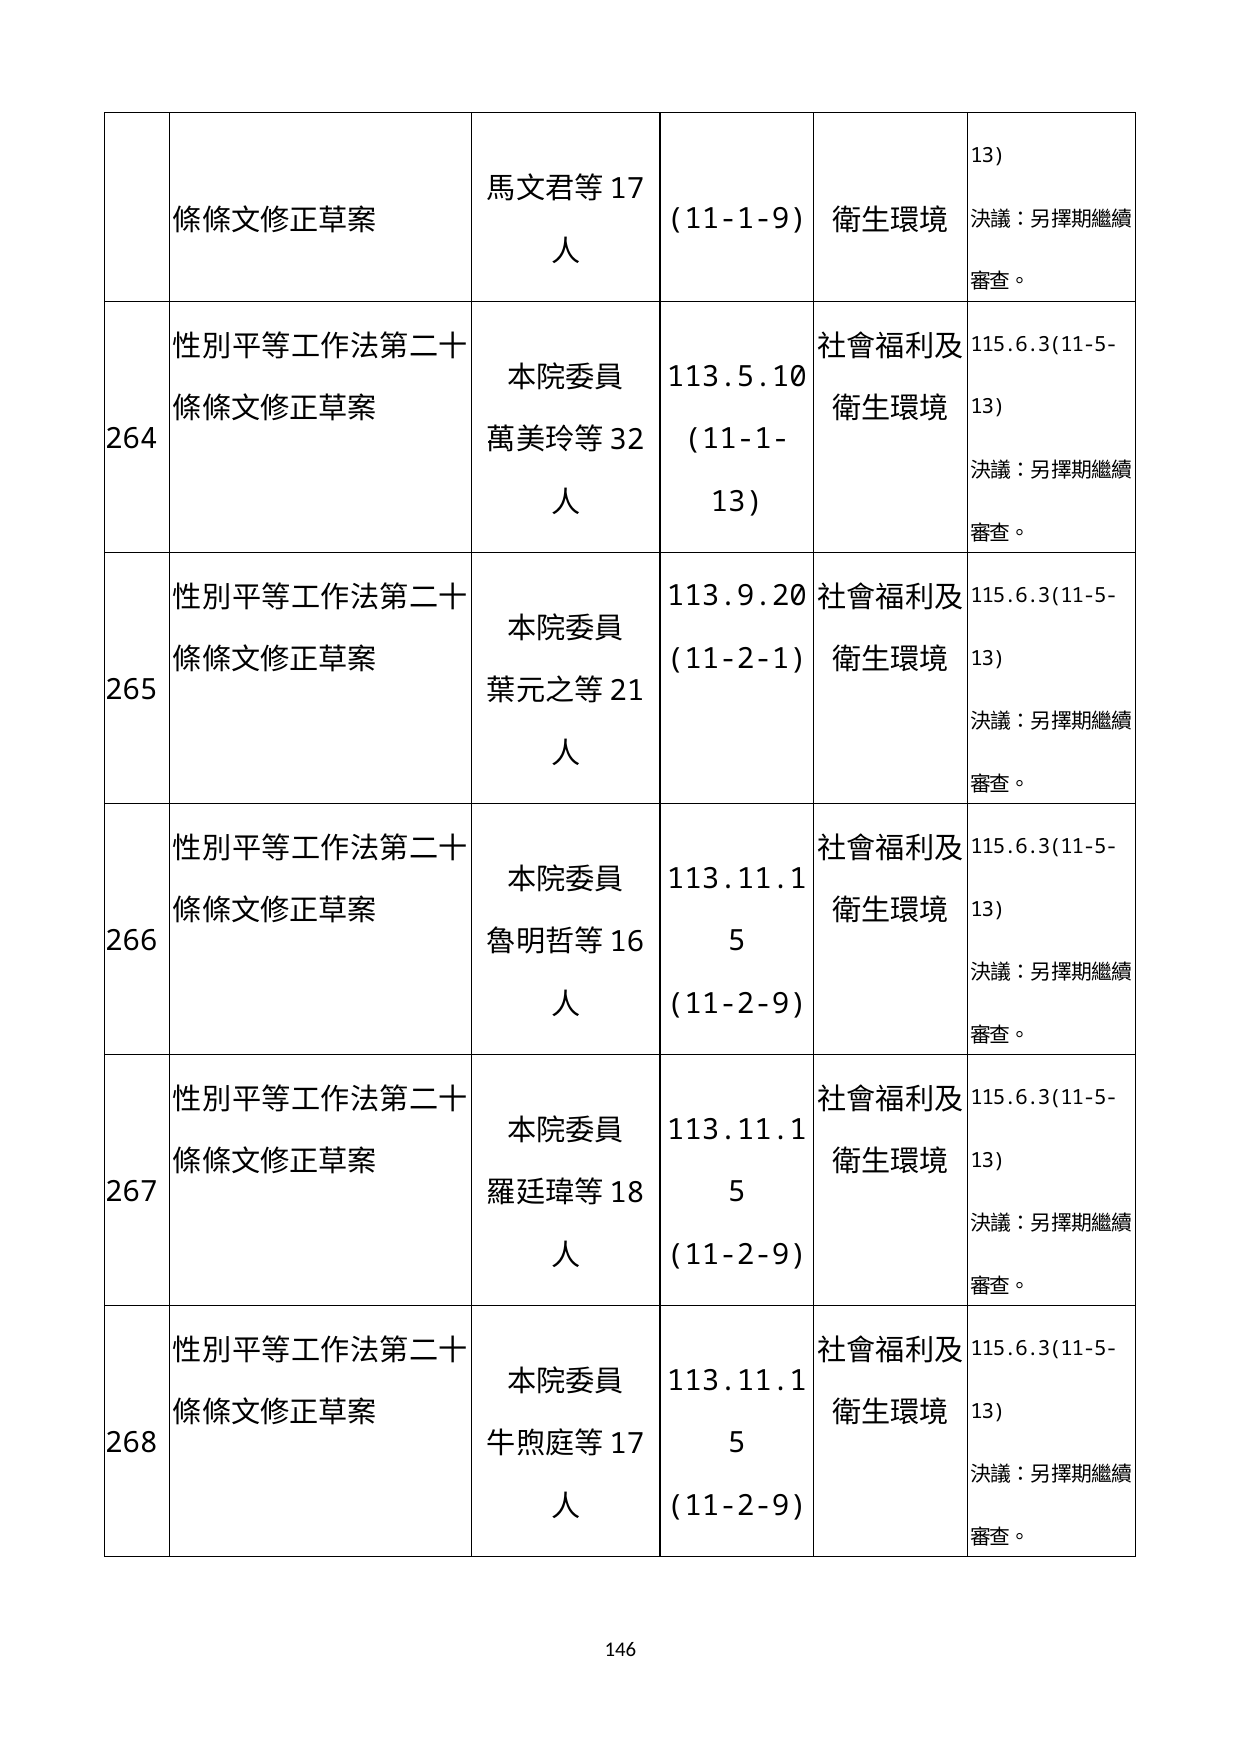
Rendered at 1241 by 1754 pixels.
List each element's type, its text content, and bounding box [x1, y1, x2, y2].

table_cell [105, 804, 169, 1054]
table_cell 性別平等工作法第二十條條文修正草案 [170, 302, 471, 552]
table_cell 衛生環境 [814, 113, 967, 301]
table_cell 條條文修正草案 [170, 113, 471, 301]
table_cell 本院委員 魯明哲等16人 [472, 804, 659, 1054]
table_cell 社會福利及衛生環境 [814, 553, 967, 803]
table_cell 113.11.15 (11-2-9) [661, 1055, 813, 1305]
table_cell [105, 113, 169, 301]
table_cell 社會福利及衛生環境 [814, 302, 967, 552]
table_cell 115.6.3(11-5-13) 決議：另擇期繼續審查。 [968, 1306, 1135, 1556]
table_cell 13) 決議：另擇期繼續審查。 [968, 113, 1135, 301]
table_cell 性別平等工作法第二十條條文修正草案 [170, 1306, 471, 1556]
table_cell 本院委員 葉元之等21人 [472, 553, 659, 803]
table_cell 113.11.15 (11-2-9) [661, 1306, 813, 1556]
table_cell 115.6.3(11-5-13) 決議：另擇期繼續審查。 [968, 1055, 1135, 1305]
table_cell 115.6.3(11-5-13) 決議：另擇期繼續審查。 [968, 553, 1135, 803]
table_cell 性別平等工作法第二十條條文修正草案 [170, 553, 471, 803]
table_cell 社會福利及衛生環境 [814, 1055, 967, 1305]
table_cell 社會福利及衛生環境 [814, 804, 967, 1054]
table_cell [105, 302, 169, 552]
table_cell 社會福利及衛生環境 [814, 1306, 967, 1556]
table_cell 113.11.15 (11-2-9) [661, 804, 813, 1054]
table_cell 113.5.10 (11-1-13) [661, 302, 813, 552]
table_cell 113.9.20 (11-2-1) [661, 553, 813, 803]
table_cell (11-1-9) [661, 113, 813, 301]
table_cell 性別平等工作法第二十條條文修正草案 [170, 804, 471, 1054]
table_cell 馬文君等17人 [472, 113, 659, 301]
table_cell 本院委員 牛煦庭等17人 [472, 1306, 659, 1556]
table_cell 115.6.3(11-5-13) 決議：另擇期繼續審查。 [968, 804, 1135, 1054]
table_cell 本院委員 羅廷瑋等18人 [472, 1055, 659, 1305]
table_cell [105, 553, 169, 803]
table_cell 性別平等工作法第二十條條文修正草案 [170, 1055, 471, 1305]
table_cell [105, 1055, 169, 1305]
table_cell 115.6.3(11-5-13) 決議：另擇期繼續審查。 [968, 302, 1135, 552]
table_cell 本院委員 萬美玲等32人 [472, 302, 659, 552]
table_cell [105, 1306, 169, 1556]
